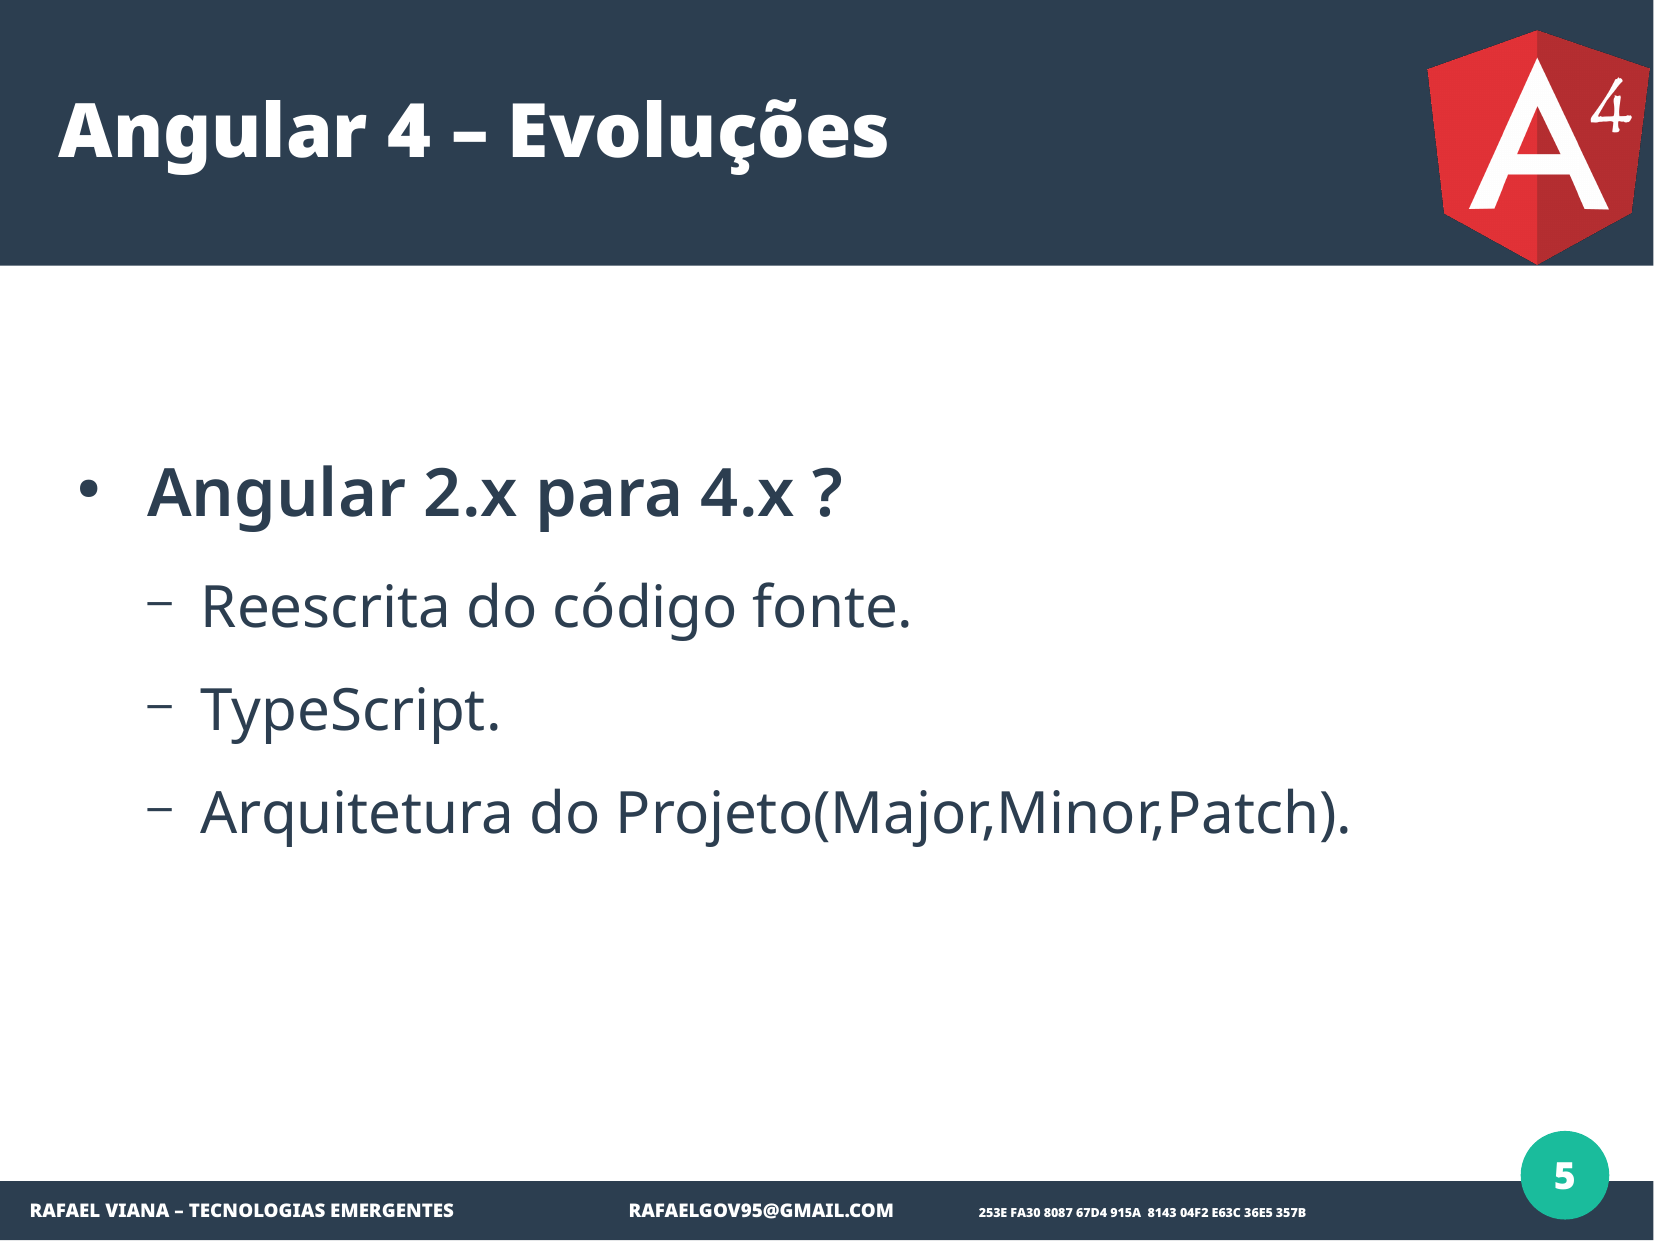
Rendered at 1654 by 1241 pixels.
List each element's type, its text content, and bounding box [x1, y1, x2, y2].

text_box RAFAEL VIANA – TECNOLOGIAS EMERGENTES RAFAELGOV95@GMAIL.COM 253E FA30 8087 67D4 915A 8143 04F2 E63C 36E5 357B [29, 1181, 1654, 1241]
picture [1427, 29, 1654, 266]
list Angular 2.x para 4.x ? Reescrita do código fonte. TypeScript. Arquitetura do Projeto(Major,Minor,Patch). [59, 324, 1595, 1152]
title Angular 4 – Evoluções [59, 49, 1427, 207]
